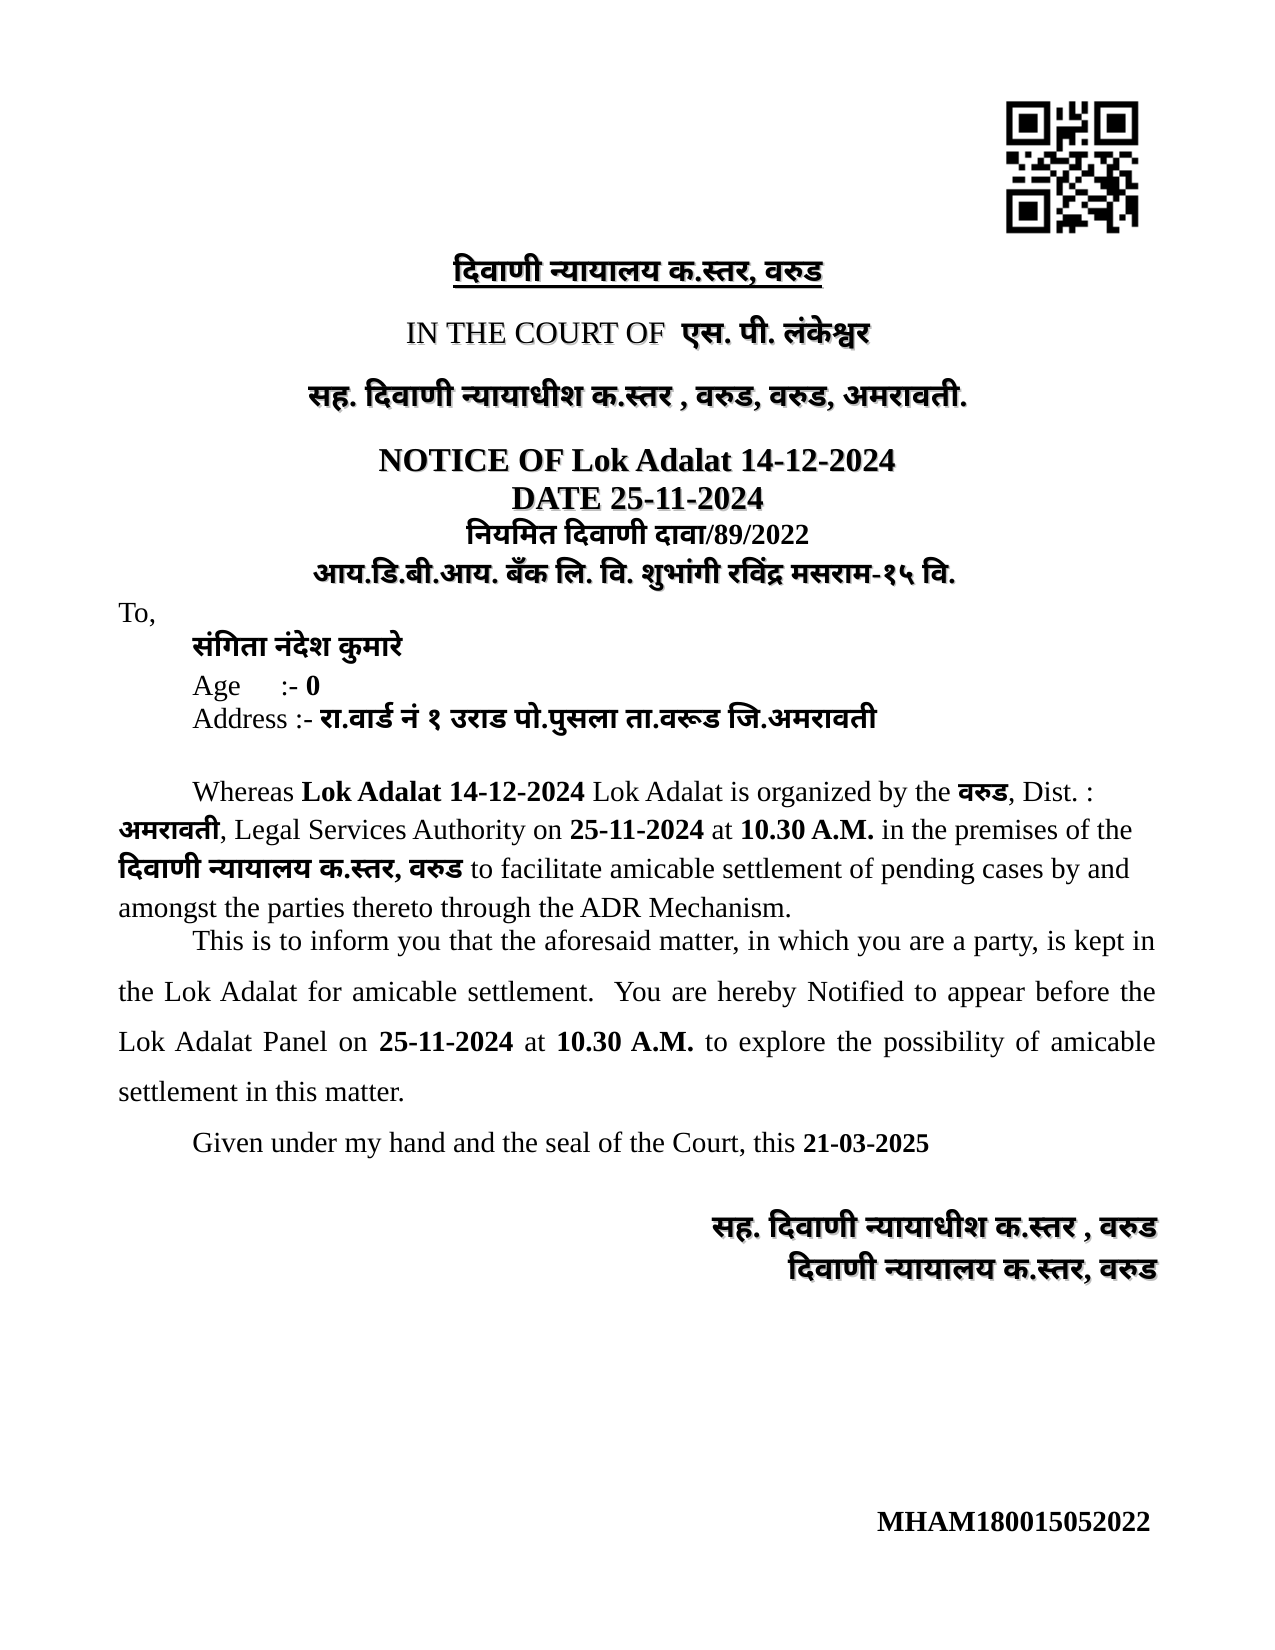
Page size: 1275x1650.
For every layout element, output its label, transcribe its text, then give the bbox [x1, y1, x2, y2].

text Given under my hand and the seal of the Court, this 21-03-2025 [118, 1125, 1157, 1158]
text दिवाणी न्यायालय क.स्तर, वरुड [118, 252, 1157, 294]
text सह. दिवाणी न्यायाधीश क.स्तर , वरुड, वरुड, अमरावती. [118, 377, 1157, 419]
text दिवाणी न्यायालय क.स्तर, वरुड [118, 1251, 1157, 1292]
text IN THE COURT OF एस. पी. लंकेश्वर [118, 314, 1157, 356]
text To, [118, 595, 1157, 629]
table_header MHAM180015052022 [864, 1499, 1156, 1543]
text संगिता नंदेश कुमारे [118, 629, 1157, 668]
text DATE 25-11-2024 [118, 478, 1157, 517]
text Age :- 0 [118, 668, 1157, 701]
picture [994, 89, 1151, 246]
text Address :- रा.वार्ड नं १ उराड पो.पुसला ता.वरूड जि.अमरावती [118, 701, 1157, 741]
table_cell [864, 85, 1156, 252]
text नियमित दिवाणी दावा/89/2022 [118, 517, 1157, 556]
text NOTICE OF Lok Adalat 14-12-2024 [118, 440, 1157, 478]
text Whereas Lok Adalat 14-12-2024 Lok Adalat is organized by the वरुड, Dist. : अमरावती, Legal Services Authority on 25-11-2024 at 10.30 A.M. in the premises of the दिवाणी न्यायालय क.स्तर, वरुड to facilitate amicable settlement of pending cases by and amongst the parties thereto through the ADR Mechanism. [118, 774, 1157, 923]
text सह. दिवाणी न्यायाधीश क.स्तर , वरुड [118, 1209, 1157, 1251]
text आय.डि.बी.आय. बॅंक लि. वि. शुभांगी रविंद्र मसराम-१५ वि. [118, 556, 1157, 595]
text This is to inform you that the aforesaid matter, in which you are a party, is kept in the Lok Adalat for amicable settlement. You are hereby Notified to appear before the Lok Adalat Panel on 25-11-2024 at 10.30 A.M. to explore the possibility of amicable settlement in this matter. [118, 923, 1157, 1108]
